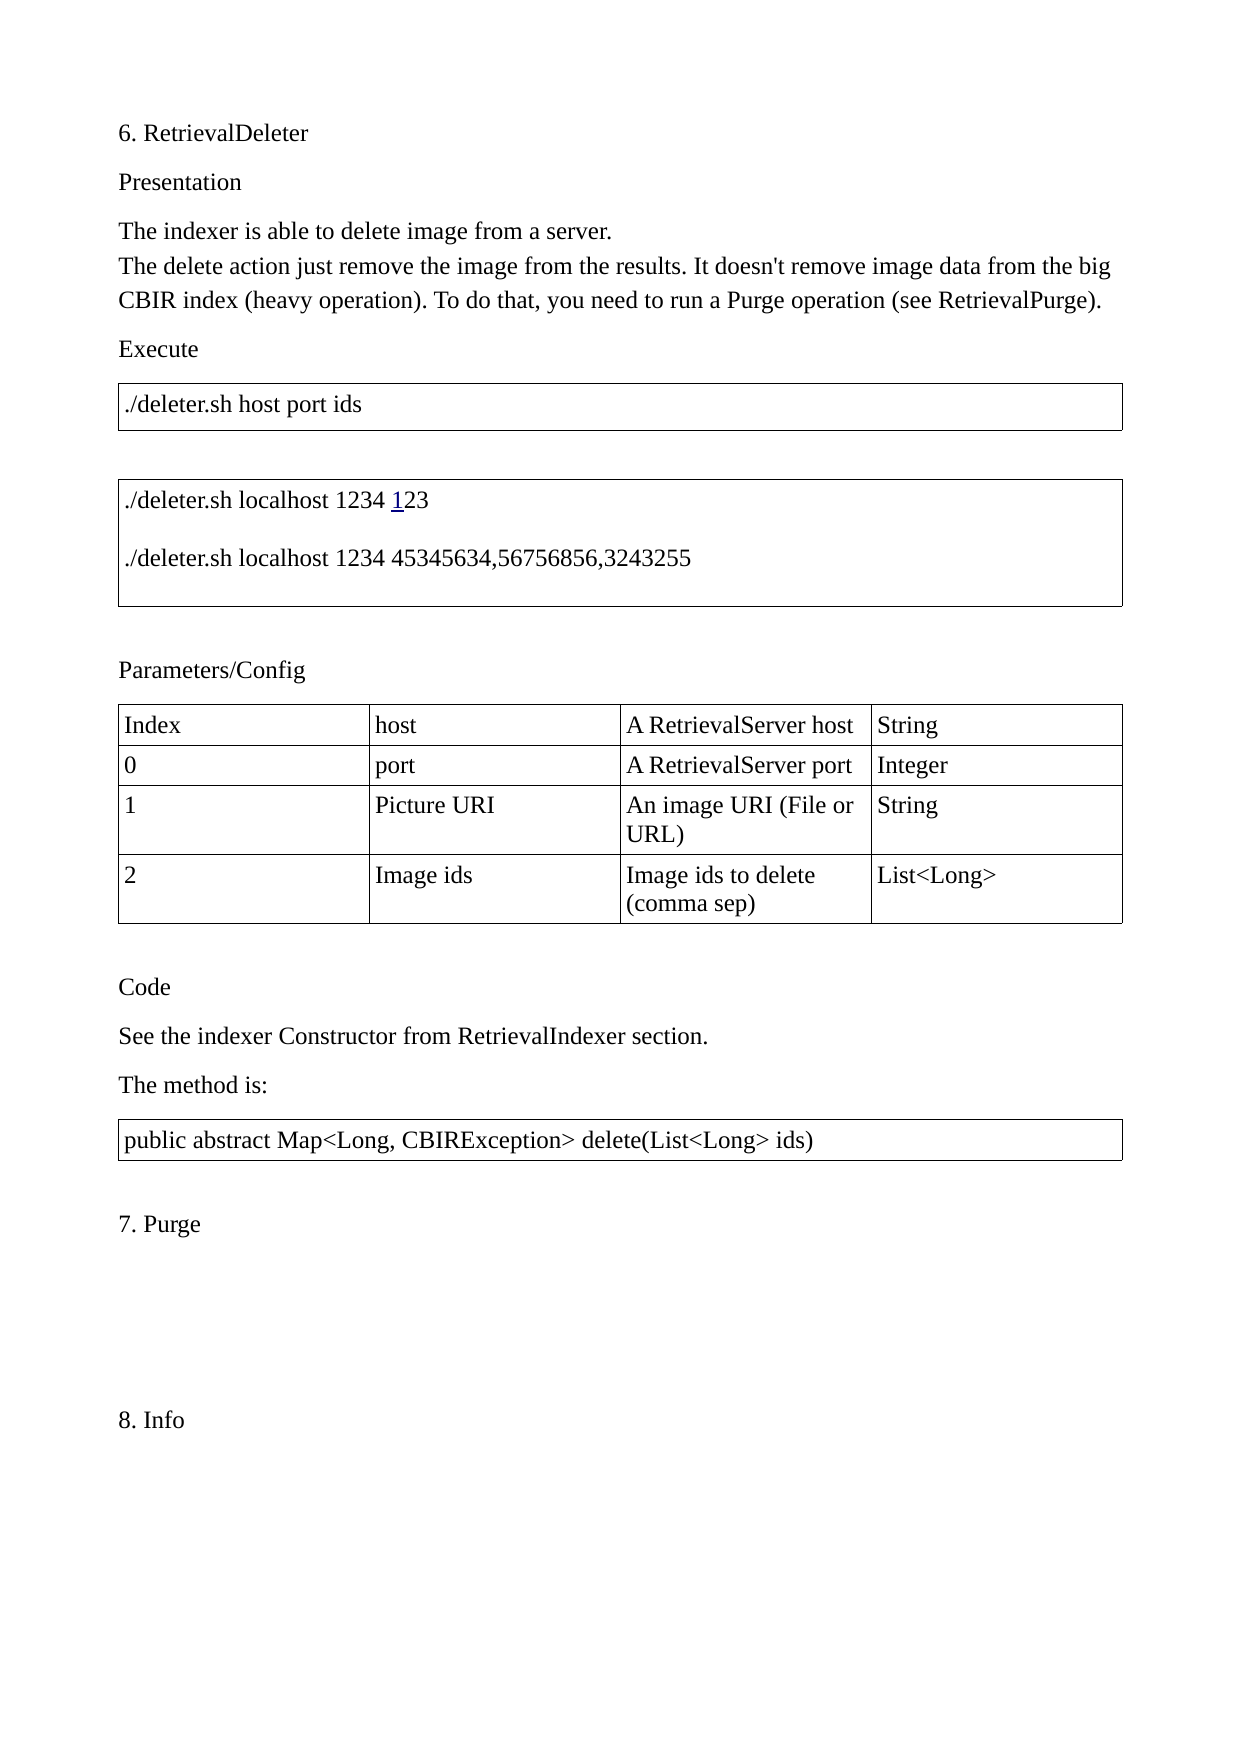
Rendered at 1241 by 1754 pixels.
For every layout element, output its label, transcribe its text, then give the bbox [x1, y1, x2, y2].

table_header A RetrievalServer host [621, 705, 871, 744]
table_header ./deleter.sh host port ids [119, 384, 1122, 430]
table_cell An image URI (File or URL) [621, 786, 871, 854]
text Parameters/Config [118, 655, 1122, 684]
table_cell 1 [119, 786, 369, 854]
table_cell Picture URI [370, 786, 620, 854]
text The indexer is able to delete image from a server. The delete action just remove the image from the results. It doesn't remove image data from the big CBIR index (heavy operation). To do that, you need to run a Purge operation (see RetrievalPurge). [118, 216, 1122, 314]
text 8. Info [118, 1405, 1122, 1434]
text 7. Purge [118, 1209, 1122, 1237]
table_cell List<Long> [872, 855, 1122, 923]
text See the indexer Constructor from RetrievalIndexer section. [118, 1021, 1122, 1050]
table_cell A RetrievalServer port [621, 746, 871, 785]
text Execute [118, 334, 1122, 363]
table_header host [370, 705, 620, 744]
table_header public abstract Map<Long, CBIRException> delete(List<Long> ids) [119, 1120, 1122, 1159]
table_header Index [119, 705, 369, 744]
text The method is: [118, 1070, 1122, 1099]
table_header ./deleter.sh localhost 1234 123 ./deleter.sh localhost 1234 45345634,56756856,3243255 [119, 480, 1122, 606]
text Presentation [118, 167, 1122, 196]
table_header String [872, 705, 1122, 744]
table_cell 0 [119, 746, 369, 785]
table_cell String [872, 786, 1122, 854]
table_cell Integer [872, 746, 1122, 785]
table_cell 2 [119, 855, 369, 923]
table_cell Image ids [370, 855, 620, 923]
table_cell Image ids to delete (comma sep) [621, 855, 871, 923]
text 6. RetrievalDeleter [118, 118, 1122, 147]
text Code [118, 972, 1122, 1001]
table_cell port [370, 746, 620, 785]
